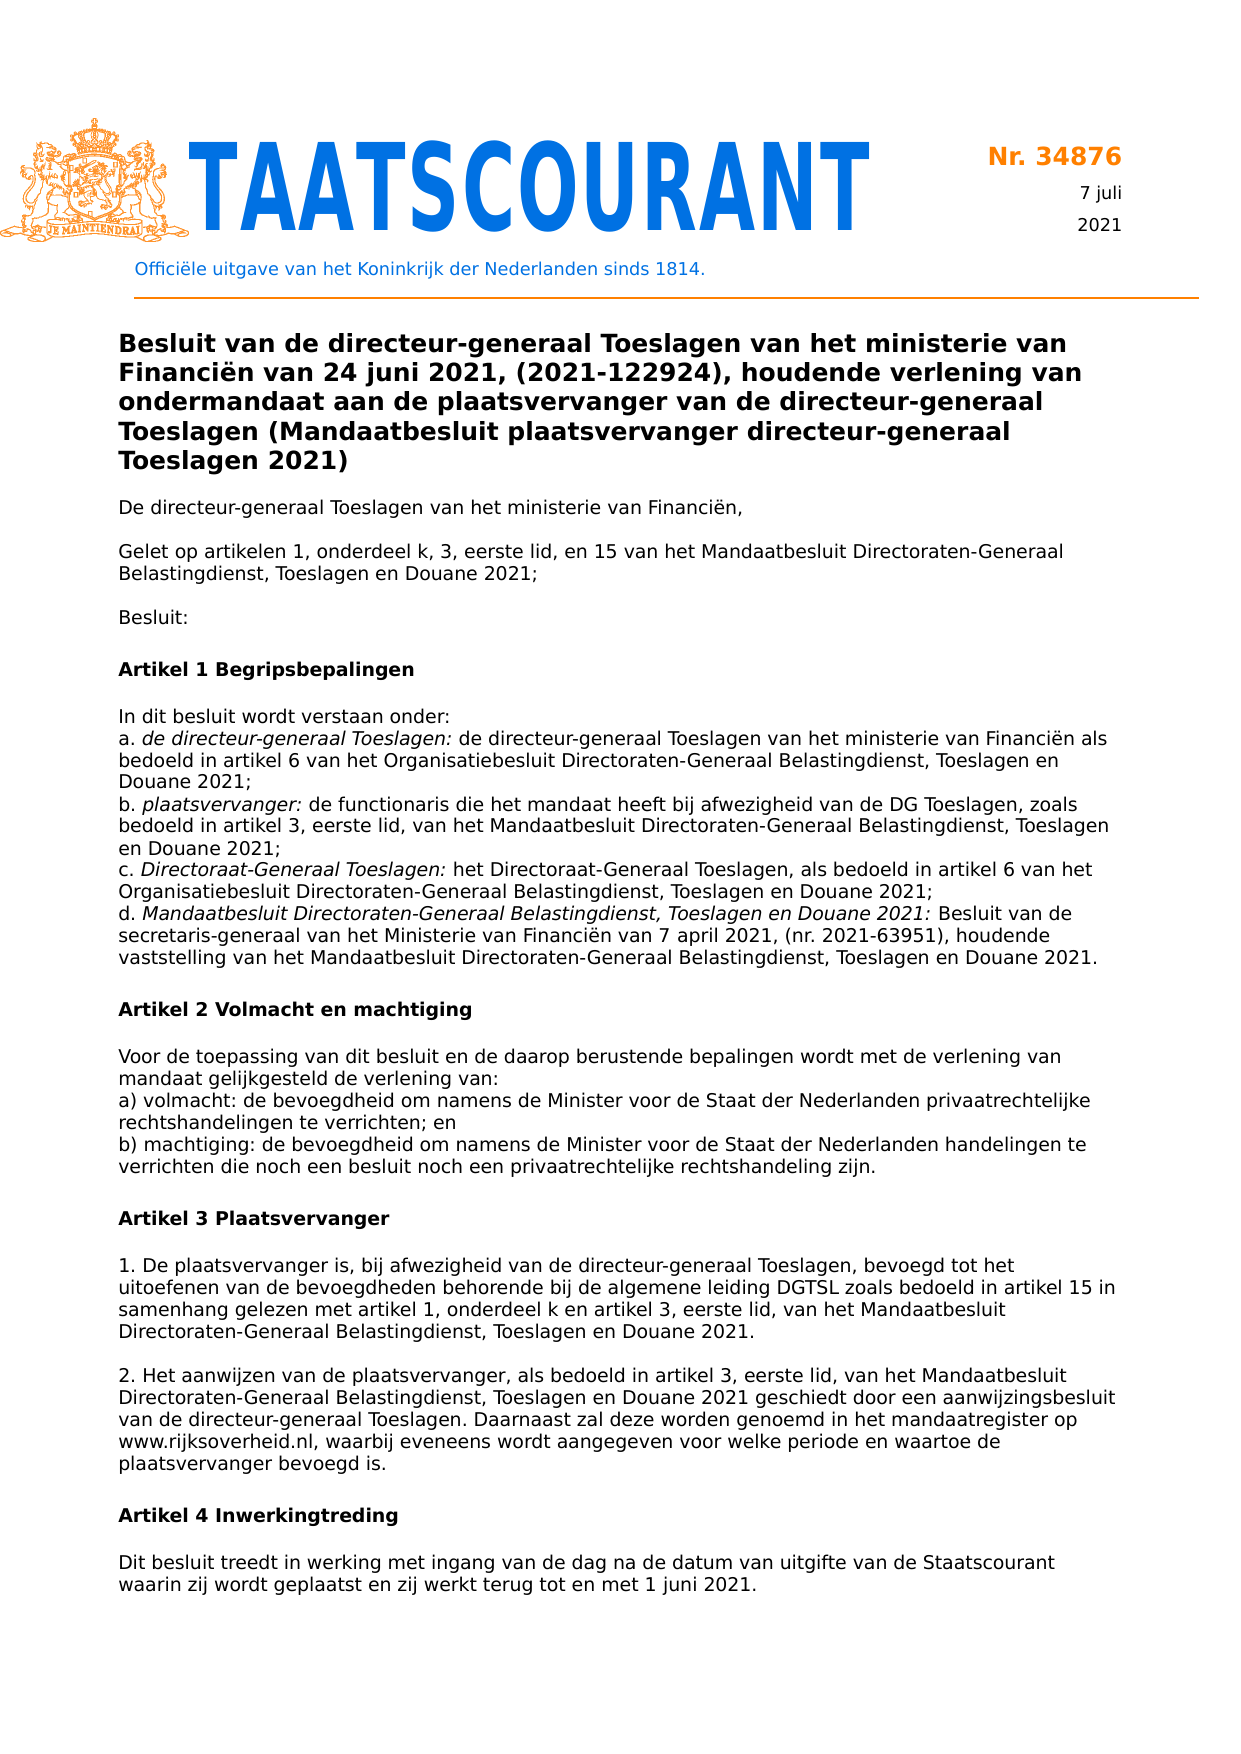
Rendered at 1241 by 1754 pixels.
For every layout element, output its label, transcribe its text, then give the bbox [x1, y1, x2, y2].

subtitle Artikel 4 Inwerkingtreding [118, 1505, 1122, 1527]
text d. Mandaatbesluit Directoraten-Generaal Belastingdienst, Toeslagen en Douane 2021: Besluit van de secretaris-generaal van het Ministerie van Financiën van 7 april 2021, (nr. 2021-63951), houdende vaststelling van het Mandaatbesluit Directoraten-Generaal Belastingdienst, Toeslagen en Douane 2021. [118, 903, 1122, 969]
table_cell 2021 [939, 209, 1199, 259]
text De directeur-generaal Toeslagen van het ministerie van Financiën, [118, 497, 1122, 519]
subtitle Artikel 1 Begripsbepalingen [118, 658, 1122, 681]
text Gelet op artikelen 1, onderdeel k, 3, eerste lid, en 15 van het Mandaatbesluit Directoraten-Generaal Belastingdienst, Toeslagen en Douane 2021; [118, 541, 1122, 585]
text Dit besluit treedt in werking met ingang van de dag na de datum van uitgifte van de Staatscourant waarin zij wordt geplaatst en zij werkt terug tot en met 1 juni 2021. [118, 1552, 1122, 1596]
text c. Directoraat-Generaal Toeslagen: het Directoraat-Generaal Toeslagen, als bedoeld in artikel 6 van het Organisatiebesluit Directoraten-Generaal Belastingdienst, Toeslagen en Douane 2021; [118, 859, 1122, 903]
text b. plaatsvervanger: de functionaris die het mandaat heeft bij afwezigheid van de DG Toeslagen, zoals bedoeld in artikel 3, eerste lid, van het Mandaatbesluit Directoraten-Generaal Belastingdienst, Toeslagen en Douane 2021; [118, 793, 1122, 859]
picture [0, 118, 189, 242]
text 1. De plaatsvervanger is, bij afwezigheid van de directeur-generaal Toeslagen, bevoegd tot het uitoefenen van de bevoegdheden behorende bij de algemene leiding DGTSL zoals bedoeld in artikel 15 in samenhang gelezen met artikel 1, onderdeel k en artikel 3, eerste lid, van het Mandaatbesluit Directoraten-Generaal Belastingdienst, Toeslagen en Douane 2021. [118, 1255, 1122, 1343]
text In dit besluit wordt verstaan onder: [118, 706, 1122, 727]
table_cell 7 juli [939, 177, 1199, 209]
subtitle Besluit van de directeur-generaal Toeslagen van het ministerie van Financiën van 24 juni 2021, (2021-122924), houdende verlening van ondermandaat aan de plaatsvervanger van de directeur-generaal Toeslagen (Mandaatbesluit plaatsvervanger directeur-generaal Toeslagen 2021) [118, 329, 1122, 475]
text Besluit: [118, 607, 1122, 628]
text Voor de toepassing van dit besluit en de daarop berustende bepalingen wordt met de verlening van mandaat gelijkgesteld de verlening van: [118, 1046, 1122, 1090]
table_header Nr. 34876 [939, 118, 1199, 177]
table_header [0, 242, 134, 297]
text a) volmacht: de bevoegdheid om namens de Minister voor de Staat der Nederlanden privaatrechtelijke rechtshandelingen te verrichten; en [118, 1090, 1122, 1134]
table_cell Officiële uitgave van het Koninkrijk der Nederlanden sinds 1814. [134, 259, 1199, 297]
text a. de directeur-generaal Toeslagen: de directeur-generaal Toeslagen van het ministerie van Financiën als bedoeld in artikel 6 van het Organisatiebesluit Directoraten-Generaal Belastingdienst, Toeslagen en Douane 2021; [118, 727, 1122, 793]
subtitle Artikel 2 Volmacht en machtiging [118, 999, 1122, 1021]
subtitle Artikel 3 Plaatsvervanger [118, 1208, 1122, 1230]
text 2. Het aanwijzen van de plaatsvervanger, als bedoeld in artikel 3, eerste lid, van het Mandaatbesluit Directoraten-Generaal Belastingdienst, Toeslagen en Douane 2021 geschiedt door een aanwijzingsbesluit van de directeur-generaal Toeslagen. Daarnaast zal deze worden genoemd in het mandaatregister op www.rijksoverheid.nl, waarbij eveneens wordt aangegeven voor welke periode en waartoe de plaatsvervanger bevoegd is. [118, 1365, 1122, 1475]
text b) machtiging: de bevoegdheid om namens de Minister voor de Staat der Nederlanden handelingen te verrichten die noch een besluit noch een privaatrechtelijke rechtshandeling zijn. [118, 1134, 1122, 1178]
table_header STAATSCOURANT [134, 118, 939, 259]
